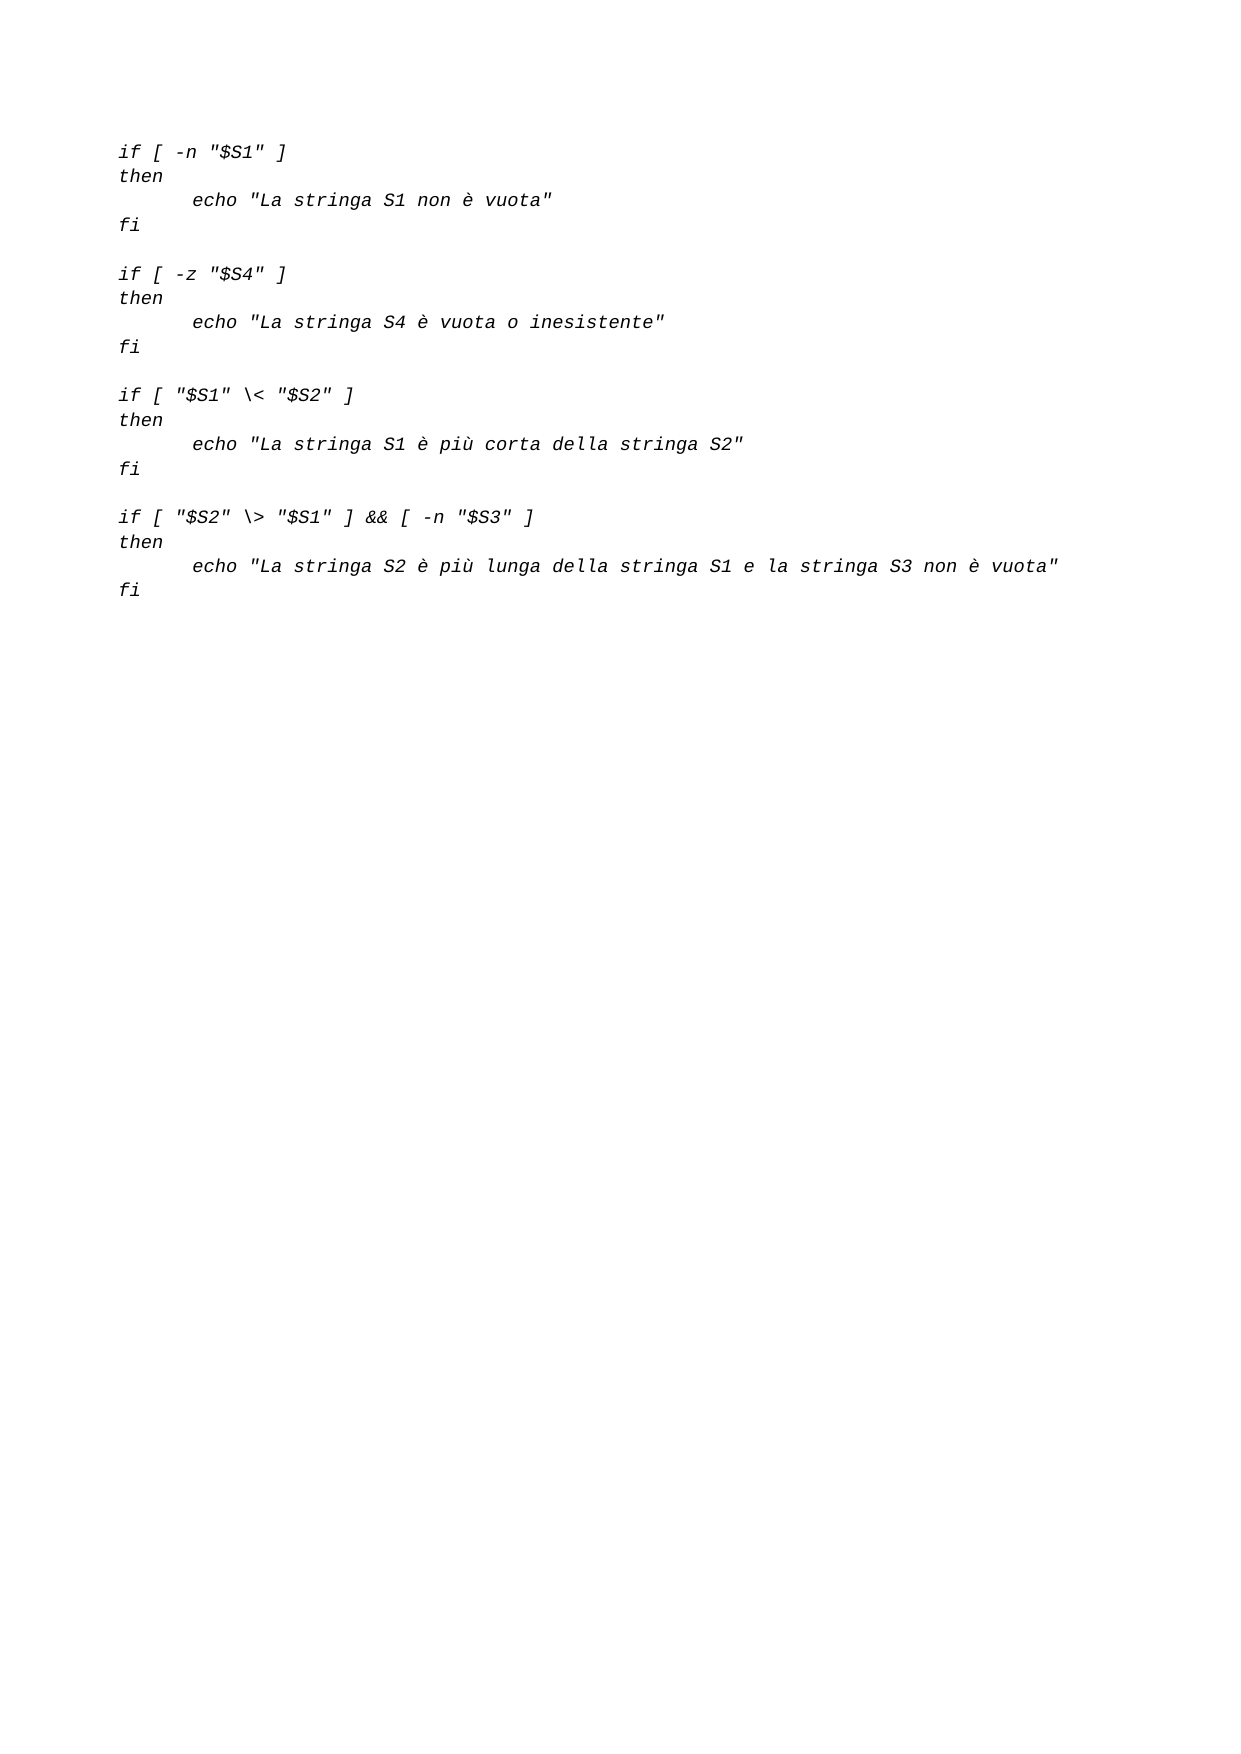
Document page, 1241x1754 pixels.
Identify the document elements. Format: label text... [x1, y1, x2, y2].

text echo "La stringa S4 è vuota o inesistente" [118, 313, 1122, 334]
text echo "La stringa S2 è più lunga della stringa S1 e la stringa S3 non è vuota" [118, 557, 1122, 578]
text then [118, 411, 1122, 432]
text fi [118, 337, 1122, 359]
text echo "La stringa S1 non è vuota" [118, 191, 1122, 212]
text fi [118, 459, 1122, 481]
text if [ "$S1" \< "$S2" ] [118, 386, 1122, 407]
text then [118, 532, 1122, 554]
text if [ -n "$S1" ] [118, 142, 1122, 164]
text fi [118, 216, 1122, 237]
text fi [118, 581, 1122, 602]
text then [118, 167, 1122, 188]
text echo "La stringa S1 è più corta della stringa S2" [118, 435, 1122, 456]
text if [ -z "$S4" ] [118, 264, 1122, 286]
text if [ "$S2" \> "$S1" ] && [ -n "$S3" ] [118, 508, 1122, 529]
text then [118, 289, 1122, 310]
